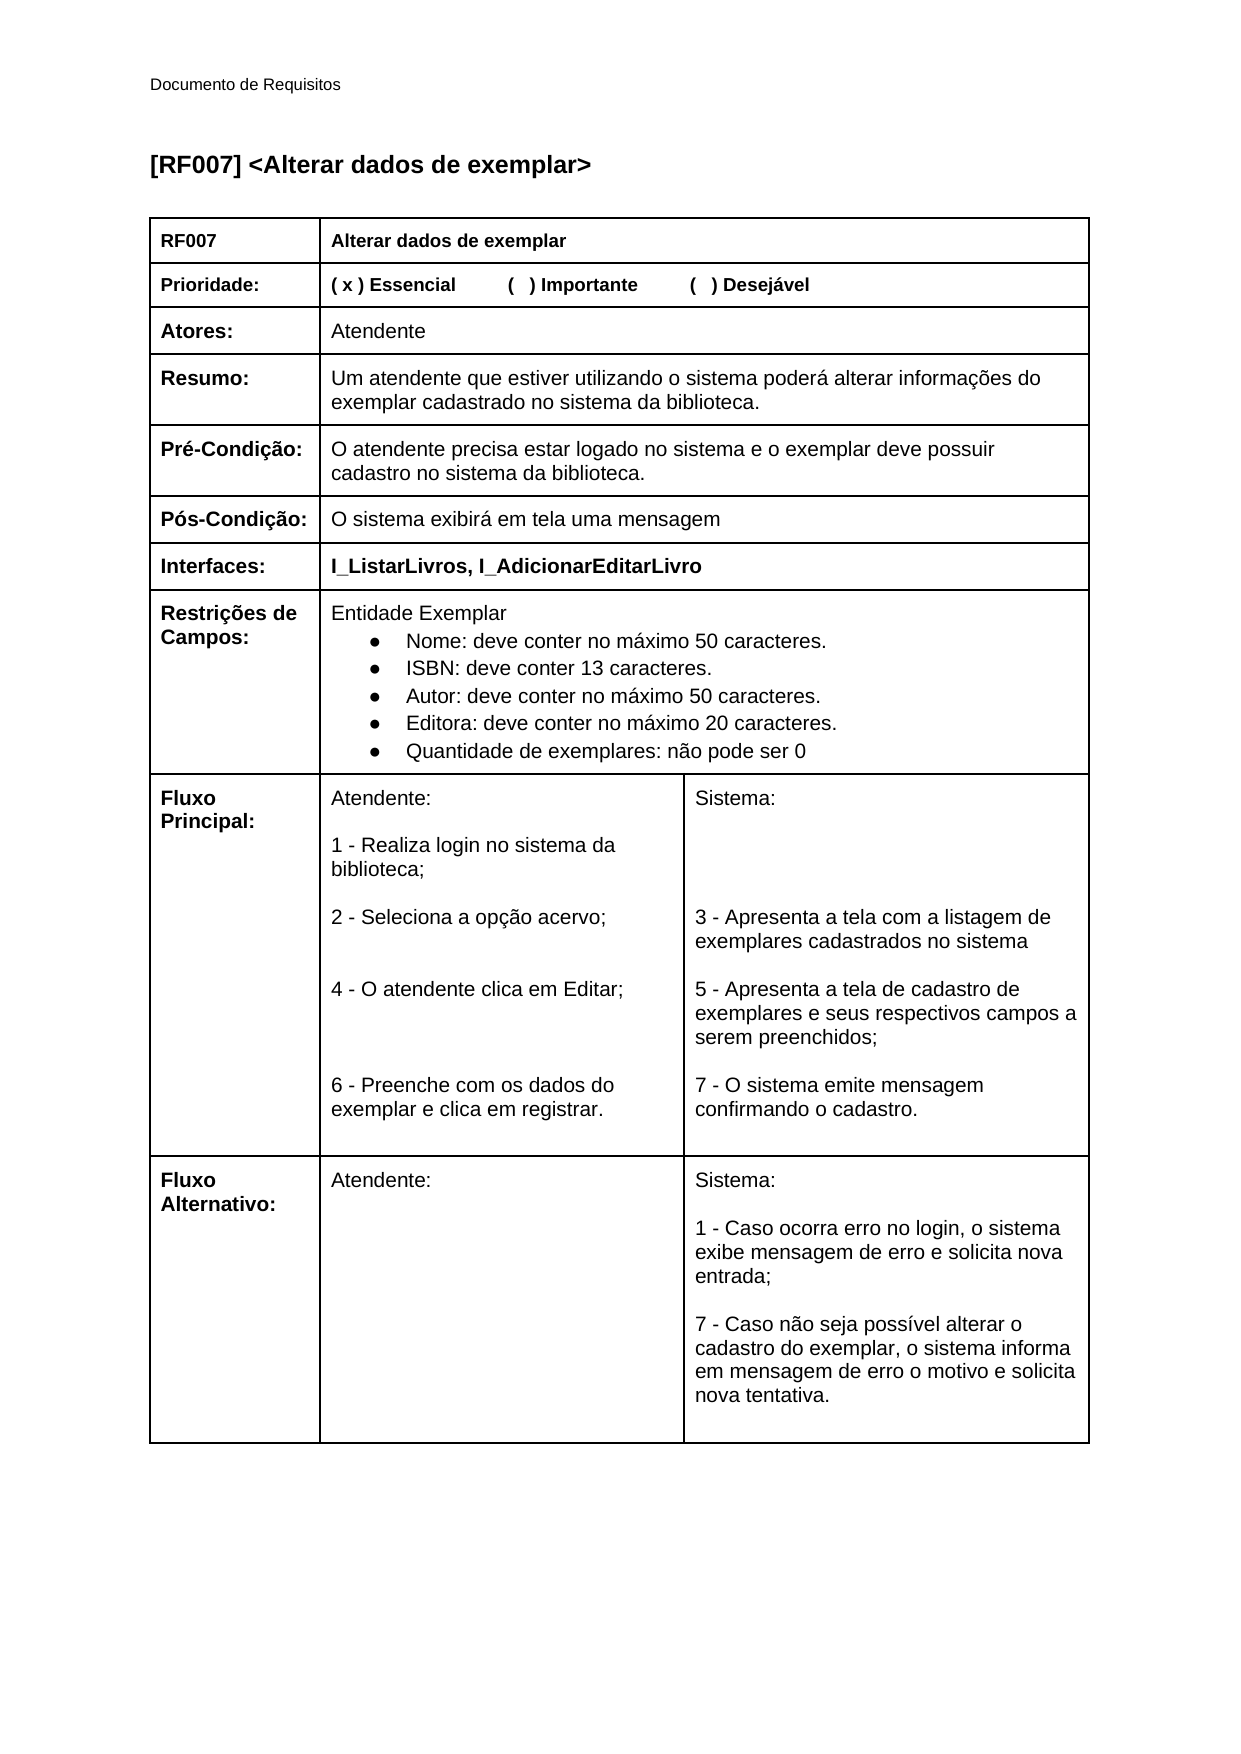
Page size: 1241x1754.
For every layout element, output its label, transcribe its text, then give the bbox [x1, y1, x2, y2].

table_cell Interfaces: [151, 544, 319, 588]
table_cell ( x ) Essencial ( ) Importante ( ) Desejável [321, 264, 1088, 306]
table_cell Sistema: 3 - Apresenta a tela com a listagem de exemplares cadastrados no sistema 5 - Apresenta a tela de cadastro de exemplares e seus respectivos campos a serem preenchidos; 7 - O sistema emite mensagem confirmando o cadastro. [685, 775, 1088, 1155]
table_cell O sistema exibirá em tela uma mensagem [321, 497, 1088, 542]
table_cell I_ListarLivros, I_AdicionarEditarLivro [321, 544, 1088, 588]
table_cell Atendente: [321, 1157, 683, 1442]
table_cell Prioridade: [151, 264, 319, 306]
table_cell Sistema: 1 - Caso ocorra erro no login, o sistema exibe mensagem de erro e solicita nova entrada; 7 - Caso não seja possível alterar o cadastro do exemplar, o sistema informa em mensagem de erro o motivo e solicita nova tentativa. [685, 1157, 1088, 1442]
table_cell Atendente: 1 - Realiza login no sistema da biblioteca; 2 - Seleciona a opção acervo; 4 - O atendente clica em Editar; 6 - Preenche com os dados do exemplar e clica em registrar. [321, 775, 683, 1155]
table_cell Pós-Condição: [151, 497, 319, 542]
subtitle [RF007] <Alterar dados de exemplar> [150, 150, 1090, 179]
table_header Alterar dados de exemplar [321, 219, 1088, 262]
table_cell Restrições de Campos: [151, 591, 319, 773]
table_cell Fluxo Alternativo: [151, 1157, 319, 1442]
table_cell Fluxo Principal: [151, 775, 319, 1155]
table_cell Atores: [151, 308, 319, 353]
table_cell Pré-Condição: [151, 426, 319, 495]
table_cell Um atendente que estiver utilizando o sistema poderá alterar informações do exemplar cadastrado no sistema da biblioteca. [321, 355, 1088, 424]
table_cell Atendente [321, 308, 1088, 353]
table_cell Resumo: [151, 355, 319, 424]
table_cell O atendente precisa estar logado no sistema e o exemplar deve possuir cadastro no sistema da biblioteca. [321, 426, 1088, 495]
table_cell Entidade Exemplar Nome: deve conter no máximo 50 caracteres. ISBN: deve conter 13 caracteres. Autor: deve conter no máximo 50 caracteres. Editora: deve conter no máximo 20 caracteres. Quantidade de exemplares: não pode ser 0 [321, 591, 1088, 773]
table_header RF007 [151, 219, 319, 262]
